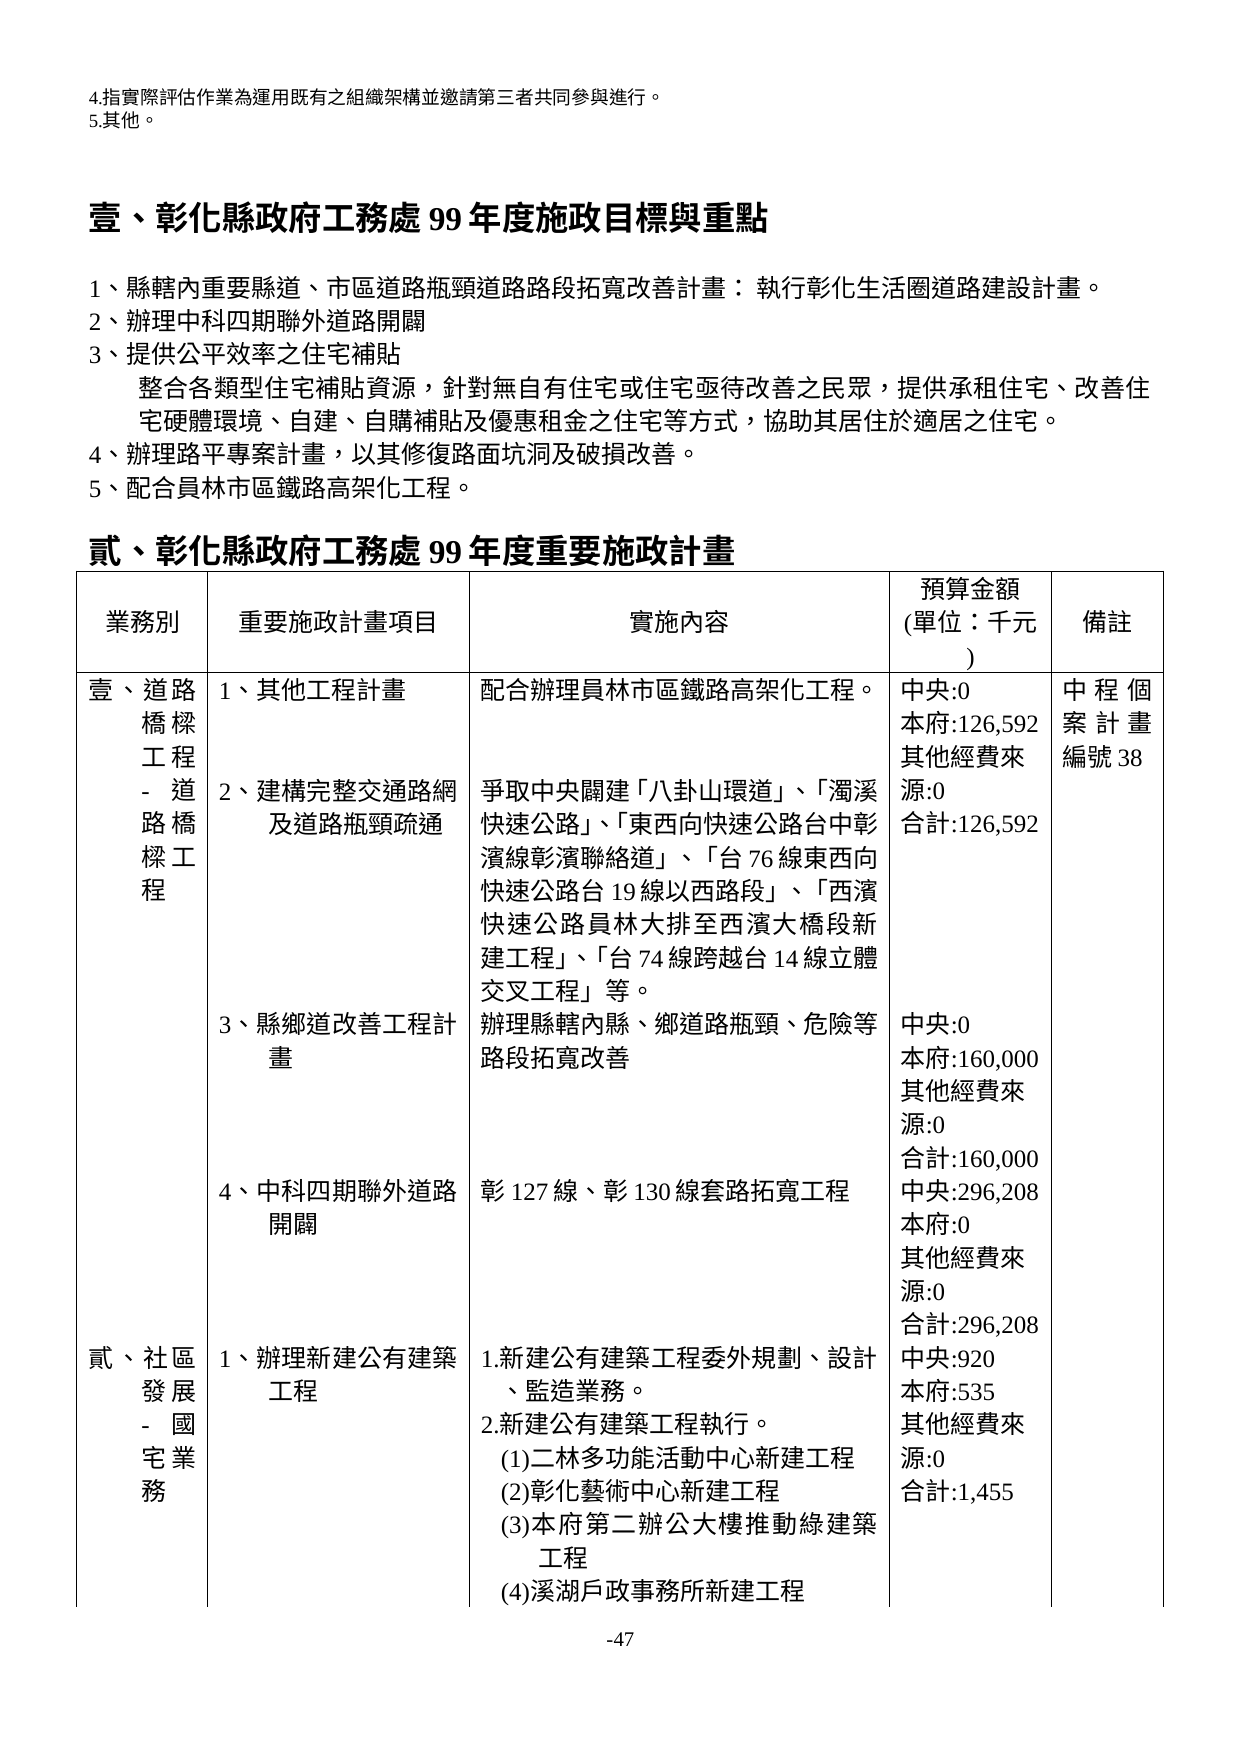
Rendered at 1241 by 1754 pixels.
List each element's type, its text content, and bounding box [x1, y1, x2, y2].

table_cell 壹、道路橋樑工程-道路橋樑工程 [77, 673, 207, 1007]
table_cell 其他工程計畫 [208, 673, 469, 773]
table_cell 中程個案計畫編號38 [1052, 673, 1163, 773]
table_header 備註 [1052, 572, 1163, 672]
table_cell 中央:920 本府:535 其他經費來源:0 合計:1,455 [890, 1340, 1051, 1607]
table_cell 中科四期聯外道路開闢 [208, 1174, 469, 1340]
text 整合各類型住宅補貼資源，針對無自有住宅或住宅亟待改善之民眾，提供承租住宅、改善住宅硬體環境、自建、自購補貼及優惠租金之住宅等方式，協助其居住於適居之住宅。 [138, 371, 1152, 437]
table_cell 辦理縣轄內縣、鄉道路瓶頸、危險等路段拓寬改善 [470, 1007, 889, 1174]
list 指實際評估作業為運用既有之組織架構並邀請第三者共同參與進行。 [88, 89, 1152, 108]
table_cell 建構完整交通路網及道路瓶頸疏通 [208, 773, 469, 1007]
list 其他。 [88, 112, 1152, 131]
list 辦理路平專案計畫，以其修復路面坑洞及破損改善。 [88, 437, 1152, 471]
table_cell 中央:0 本府:160,000 其他經費來源:0 合計:160,000 [890, 1007, 1051, 1174]
list 配合員林市區鐵路高架化工程。 [88, 471, 1152, 504]
table_cell 中央:296,208 本府:0 其他經費來源:0 合計:296,208 [890, 1174, 1051, 1340]
table_cell 貳、社區發展-國宅業務 [77, 1340, 207, 1607]
table_cell 1.新建公有建築工程委外規劃、設計、監造業務。 2.新建公有建築工程執行。 (1)二林多功能活動中心新建工程 (2)彰化藝術中心新建工程 (3)本府第二辦公大樓推動綠建築工程 (4)溪湖戶政事務所新建工程 [470, 1340, 889, 1607]
text 壹、彰化縣政府工務處99年度施政目標與重點 [88, 204, 1152, 237]
table_cell 中央:0 本府:126,592 其他經費來源:0 合計:126,592 [890, 673, 1051, 1007]
table_cell [1052, 773, 1163, 1007]
table_header 業務別 [77, 572, 207, 672]
table_header 預算金額 (單位：千元) [890, 572, 1051, 672]
table_cell 彰127線、彰130線套路拓寬工程 [470, 1174, 889, 1340]
list 縣轄內重要縣道、市區道路瓶頸道路路段拓寬改善計畫： 執行彰化生活圈道路建設計畫。 [88, 271, 1152, 304]
list 辦理中科四期聯外道路開闢 [88, 304, 1152, 337]
text 貳、彰化縣政府工務處99年度重要施政計畫 [88, 537, 1152, 571]
table_header 實施內容 [470, 572, 889, 672]
table_cell [1052, 1007, 1163, 1174]
table_cell 辦理新建公有建築工程 [208, 1340, 469, 1607]
table_cell [77, 1174, 207, 1340]
table_header 重要施政計畫項目 [208, 572, 469, 672]
table_cell [1052, 1174, 1163, 1340]
table_cell 配合辦理員林市區鐵路高架化工程。 [470, 673, 889, 773]
table_cell 爭取中央闢建「八卦山環道」、「濁溪快速公路」、「東西向快速公路台中彰濱線彰濱聯絡道」、「台76線東西向快速公路台19線以西路段」、「西濱快速公路員林大排至西濱大橋段新建工程」、「台74線跨越台14線立體交叉工程」等。 [470, 773, 889, 1007]
list 提供公平效率之住宅補貼 [88, 337, 1152, 371]
table_cell [1052, 1340, 1163, 1607]
table_cell [77, 1007, 207, 1174]
table_cell 縣鄉道改善工程計畫 [208, 1007, 469, 1174]
